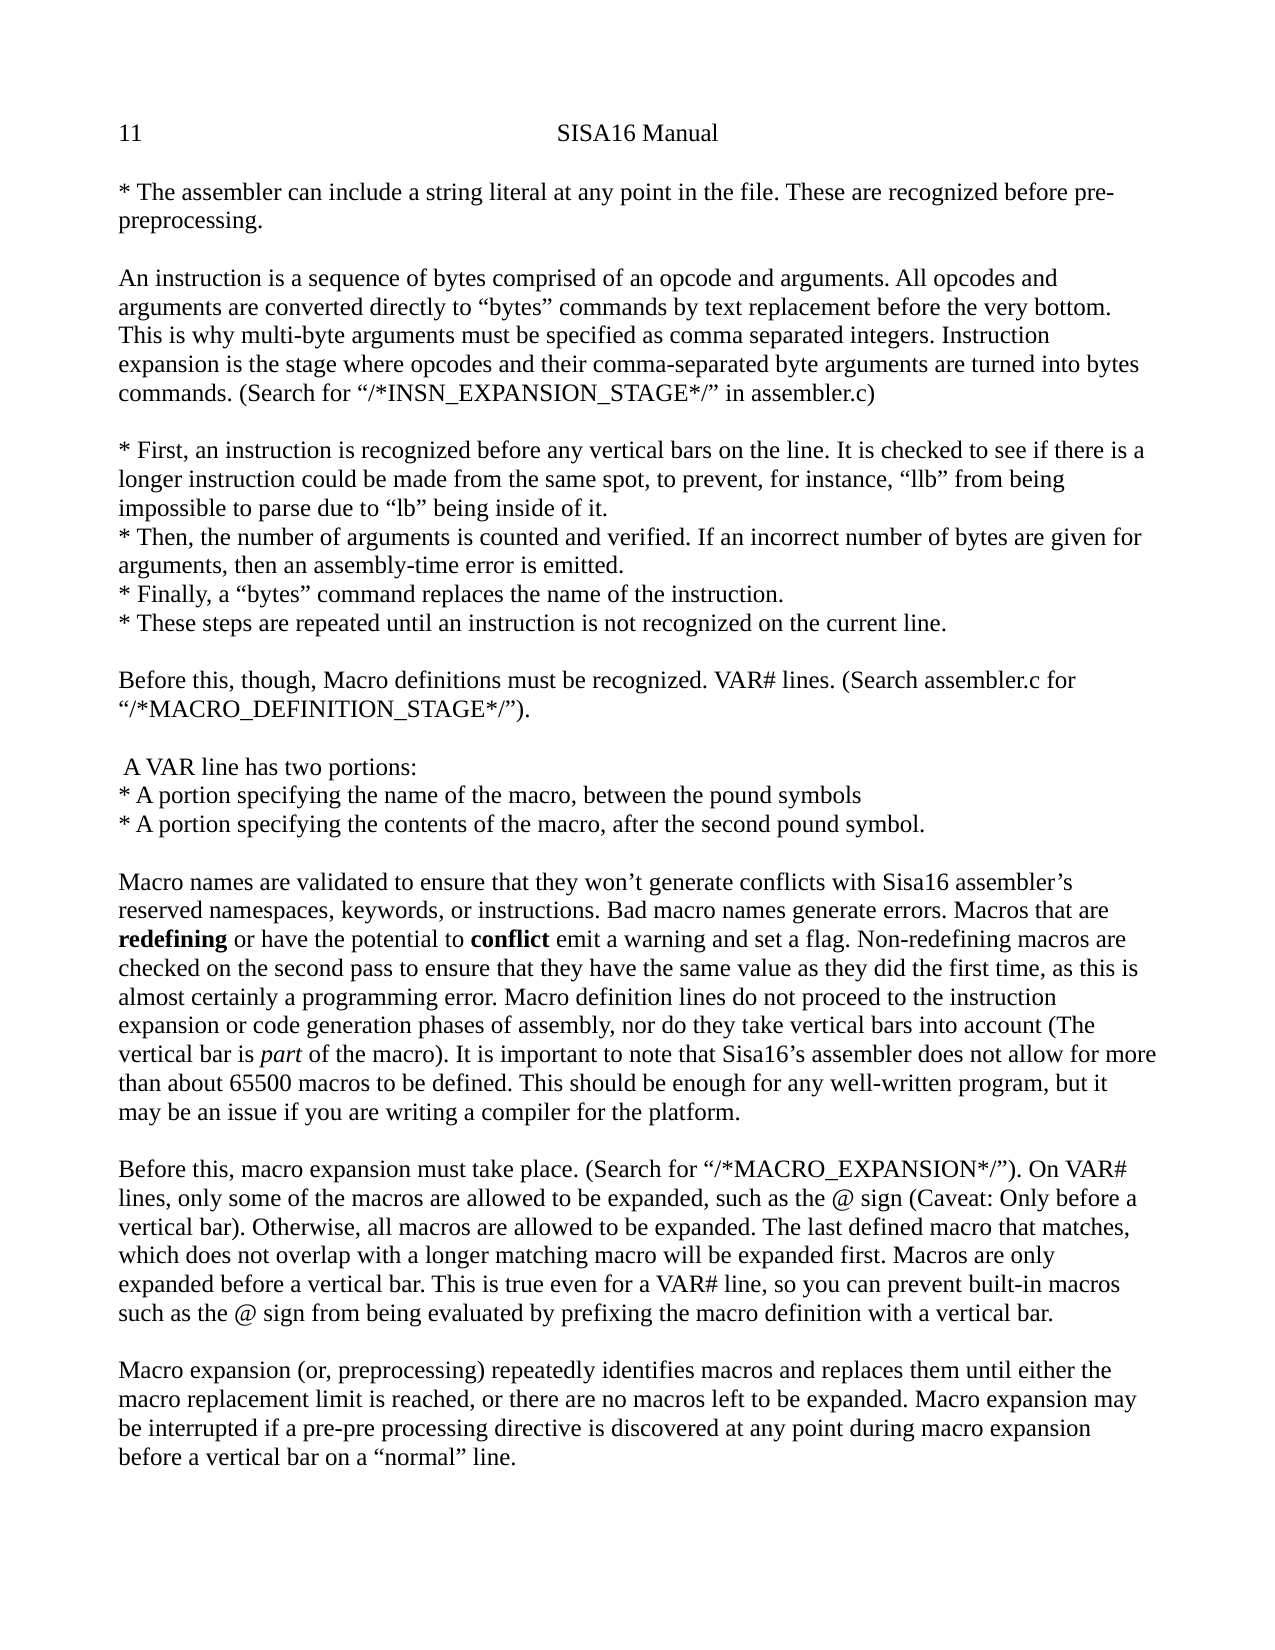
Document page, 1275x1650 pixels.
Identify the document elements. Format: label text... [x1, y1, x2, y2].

text * These steps are repeated until an instruction is not recognized on the current line. Before this, though, Macro definitions must be recognized. VAR# lines. (Search assembler.c for “/*MACRO_DEFINITION_STAGE*/”). [118, 608, 1157, 723]
text Before this, macro expansion must take place. (Search for “/*MACRO_EXPANSION*/”). On VAR# lines, only some of the macros are allowed to be expanded, such as the @ sign (Caveat: Only before a vertical bar). Otherwise, all macros are allowed to be expanded. The last defined macro that matches, which does not overlap with a longer matching macro will be expanded first. Macros are only expanded before a vertical bar. This is true even for a VAR# line, so you can prevent built-in macros such as the @ sign from being evaluated by prefixing the macro definition with a vertical bar. Macro expansion (or, preprocessing) repeatedly identifies macros and replaces them until either the macro replacement limit is reached, or there are no macros left to be expanded. Macro expansion may be interrupted if a pre-pre processing directive is discovered at any point during macro expansion before a vertical bar on a “normal” line. [118, 1154, 1157, 1471]
text * The assembler can include a string literal at any point in the file. These are recognized before pre-preprocessing. [118, 177, 1157, 234]
text Macro names are validated to ensure that they won’t generate conflicts with Sisa16 assembler’s reserved namespaces, keywords, or instructions. Bad macro names generate errors. Macros that are redefining or have the potential to conflict emit a warning and set a flag. Non-redefining macros are checked on the second pass to ensure that they have the same value as they did the first time, as this is almost certainly a programming error. Macro definition lines do not proceed to the instruction expansion or code generation phases of assembly, nor do they take vertical bars into account (The vertical bar is part of the macro). It is important to note that Sisa16’s assembler does not allow for more than about 65500 macros to be defined. This should be enough for any well-written program, but it may be an issue if you are writing a compiler for the platform. [118, 867, 1157, 1126]
text An instruction is a sequence of bytes comprised of an opcode and arguments. All opcodes and arguments are converted directly to “bytes” commands by text replacement before the very bottom. This is why multi-byte arguments must be specified as comma separated integers. Instruction expansion is the stage where opcodes and their comma-separated byte arguments are turned into bytes commands. (Search for “/*INSN_EXPANSION_STAGE*/” in assembler.c) [118, 263, 1157, 407]
text * First, an instruction is recognized before any vertical bars on the line. It is checked to see if there is a longer instruction could be made from the same spot, to prevent, for instance, “llb” from being impossible to parse due to “lb” being inside of it. * Then, the number of arguments is counted and verified. If an incorrect number of bytes are given for arguments, then an assembly-time error is emitted. * Finally, a “bytes” command replaces the name of the instruction. [118, 436, 1157, 608]
text A VAR line has two portions: * A portion specifying the name of the macro, between the pound symbols * A portion specifying the contents of the macro, after the second pound symbol. [118, 752, 1157, 838]
